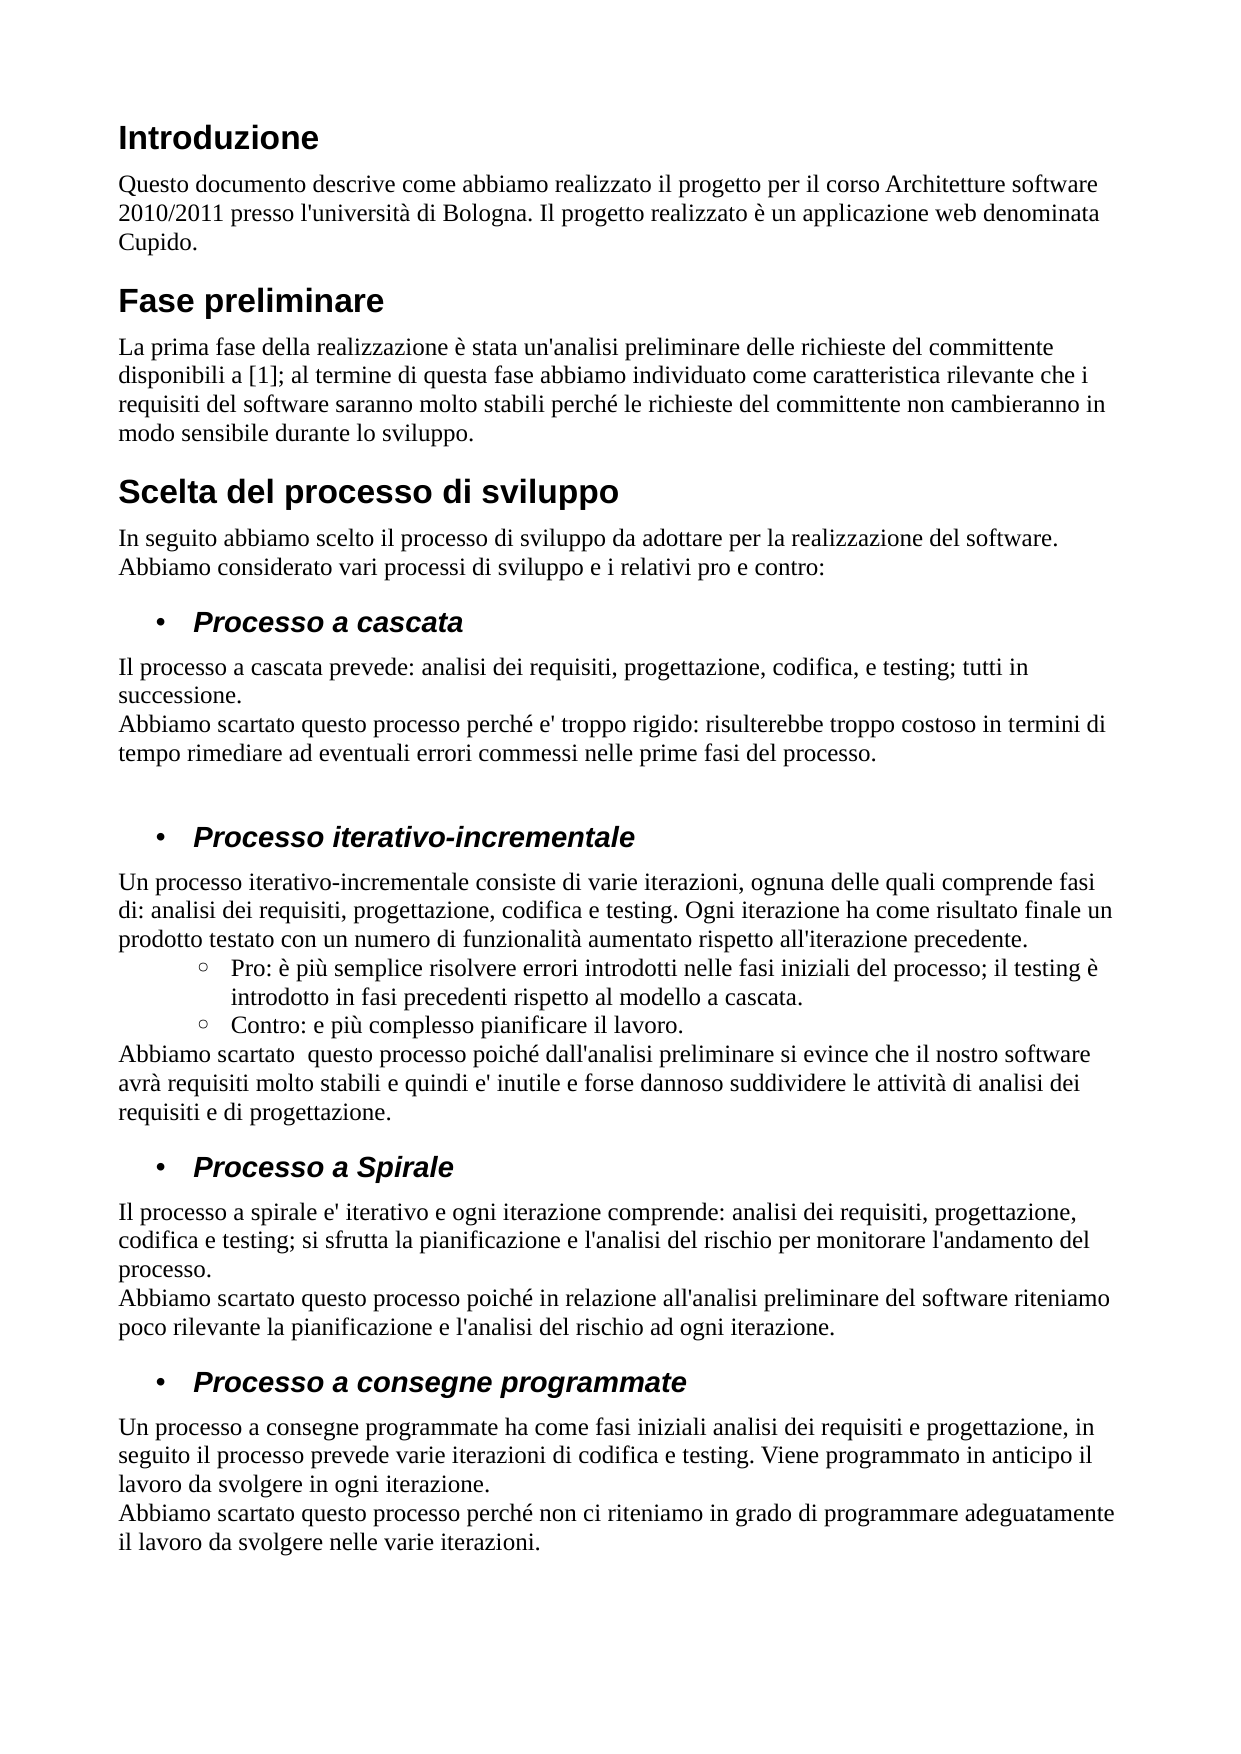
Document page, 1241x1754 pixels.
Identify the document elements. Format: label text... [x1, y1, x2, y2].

subtitle Scelta del processo di sviluppo [118, 472, 1122, 510]
text La prima fase della realizzazione è stata un'analisi preliminare delle richieste del committente disponibili a [1]; al termine di questa fase abbiamo individuato come caratteristica rilevante che i requisiti del software saranno molto stabili perché le richieste del committente non cambieranno in modo sensibile durante lo sviluppo. [118, 332, 1122, 447]
text Abbiamo scartato questo processo perché non ci riteniamo in grado di programmare adeguatamente il lavoro da svolgere nelle varie iterazioni. [118, 1498, 1122, 1555]
text Abbiamo scartato questo processo perché e' troppo rigido: risulterebbe troppo costoso in termini di tempo rimediare ad eventuali errori commessi nelle prime fasi del processo. [118, 709, 1122, 767]
subtitle Fase preliminare [118, 281, 1122, 319]
text Un processo a consegne programmate ha come fasi iniziali analisi dei requisiti e progettazione, in seguito il processo prevede varie iterazioni di codifica e testing. Viene programmato in anticipo il lavoro da svolgere in ogni iterazione. [118, 1412, 1122, 1498]
text Il processo a spirale e' iterativo e ogni iterazione comprende: analisi dei requisiti, progettazione, codifica e testing; si sfrutta la pianificazione e l'analisi del rischio per monitorare l'andamento del processo. [118, 1197, 1122, 1283]
subtitle Processo iterativo-incrementale [156, 820, 1122, 854]
list Contro: e più complesso pianificare il lavoro. [193, 1010, 1122, 1039]
text Abbiamo scartato questo processo poiché in relazione all'analisi preliminare del software riteniamo poco rilevante la pianificazione e l'analisi del rischio ad ogni iterazione. [118, 1283, 1122, 1340]
text In seguito abbiamo scelto il processo di sviluppo da adottare per la realizzazione del software. Abbiamo considerato vari processi di sviluppo e i relativi pro e contro: [118, 523, 1122, 580]
list Pro: è più semplice risolvere errori introdotti nelle fasi iniziali del processo; il testing è introdotto in fasi precedenti rispetto al modello a cascata. [193, 953, 1122, 1010]
text Questo documento descrive come abbiamo realizzato il progetto per il corso Architetture software 2010/2011 presso l'università di Bologna. Il progetto realizzato è un applicazione web denominata Cupido. [118, 169, 1122, 256]
subtitle Processo a consegne programmate [156, 1365, 1122, 1399]
text Abbiamo scartato questo processo poiché dall'analisi preliminare si evince che il nostro software avrà requisiti molto stabili e quindi e' inutile e forse dannoso suddividere le attività di analisi dei requisiti e di progettazione. [118, 1039, 1122, 1125]
subtitle Processo a Spirale [156, 1150, 1122, 1184]
text Un processo iterativo-incrementale consiste di varie iterazioni, ognuna delle quali comprende fasi di: analisi dei requisiti, progettazione, codifica e testing. Ogni iterazione ha come risultato finale un prodotto testato con un numero di funzionalità aumentato rispetto all'iterazione precedente. [118, 867, 1122, 953]
subtitle Processo a cascata [156, 605, 1122, 639]
text Il processo a cascata prevede: analisi dei requisiti, progettazione, codifica, e testing; tutti in successione. [118, 652, 1122, 709]
subtitle Introduzione [118, 118, 1122, 157]
